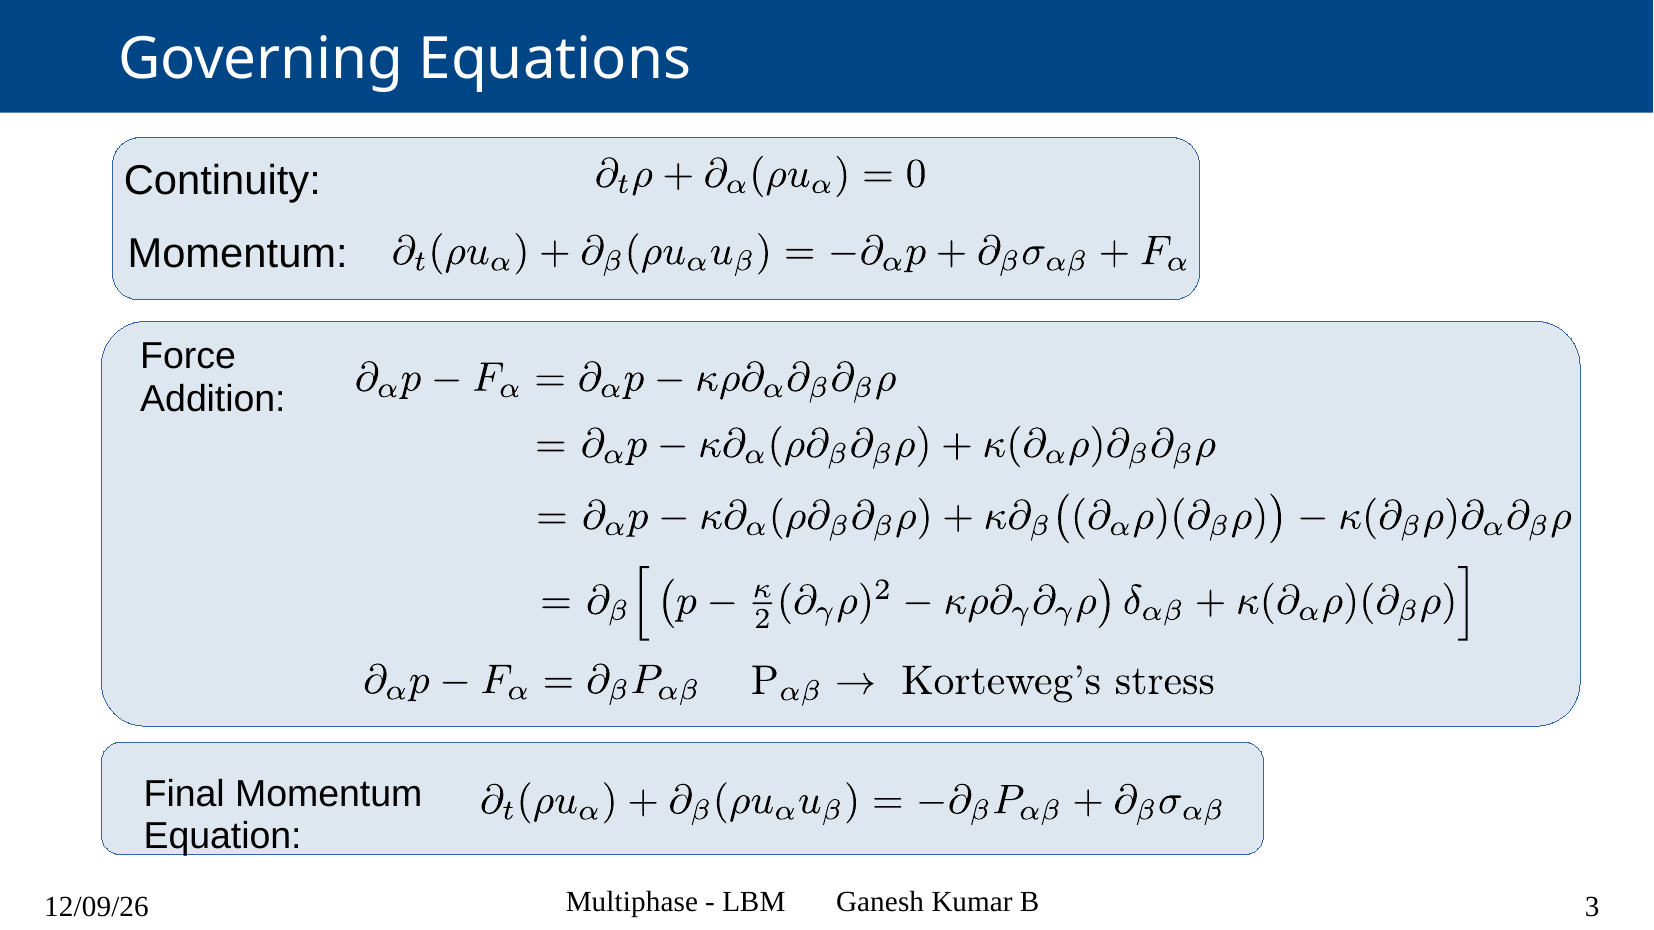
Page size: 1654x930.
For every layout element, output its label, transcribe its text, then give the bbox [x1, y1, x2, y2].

text_box Continuity: [109, 149, 406, 207]
text_box Force Addition: [125, 327, 388, 418]
text_box [101, 321, 1581, 727]
text_box [101, 742, 1264, 855]
text_box [112, 137, 1200, 300]
text_box Momentum: [112, 222, 409, 279]
title Governing Equations [0, 0, 1653, 113]
text_box Final Momentum Equation: [128, 765, 467, 930]
